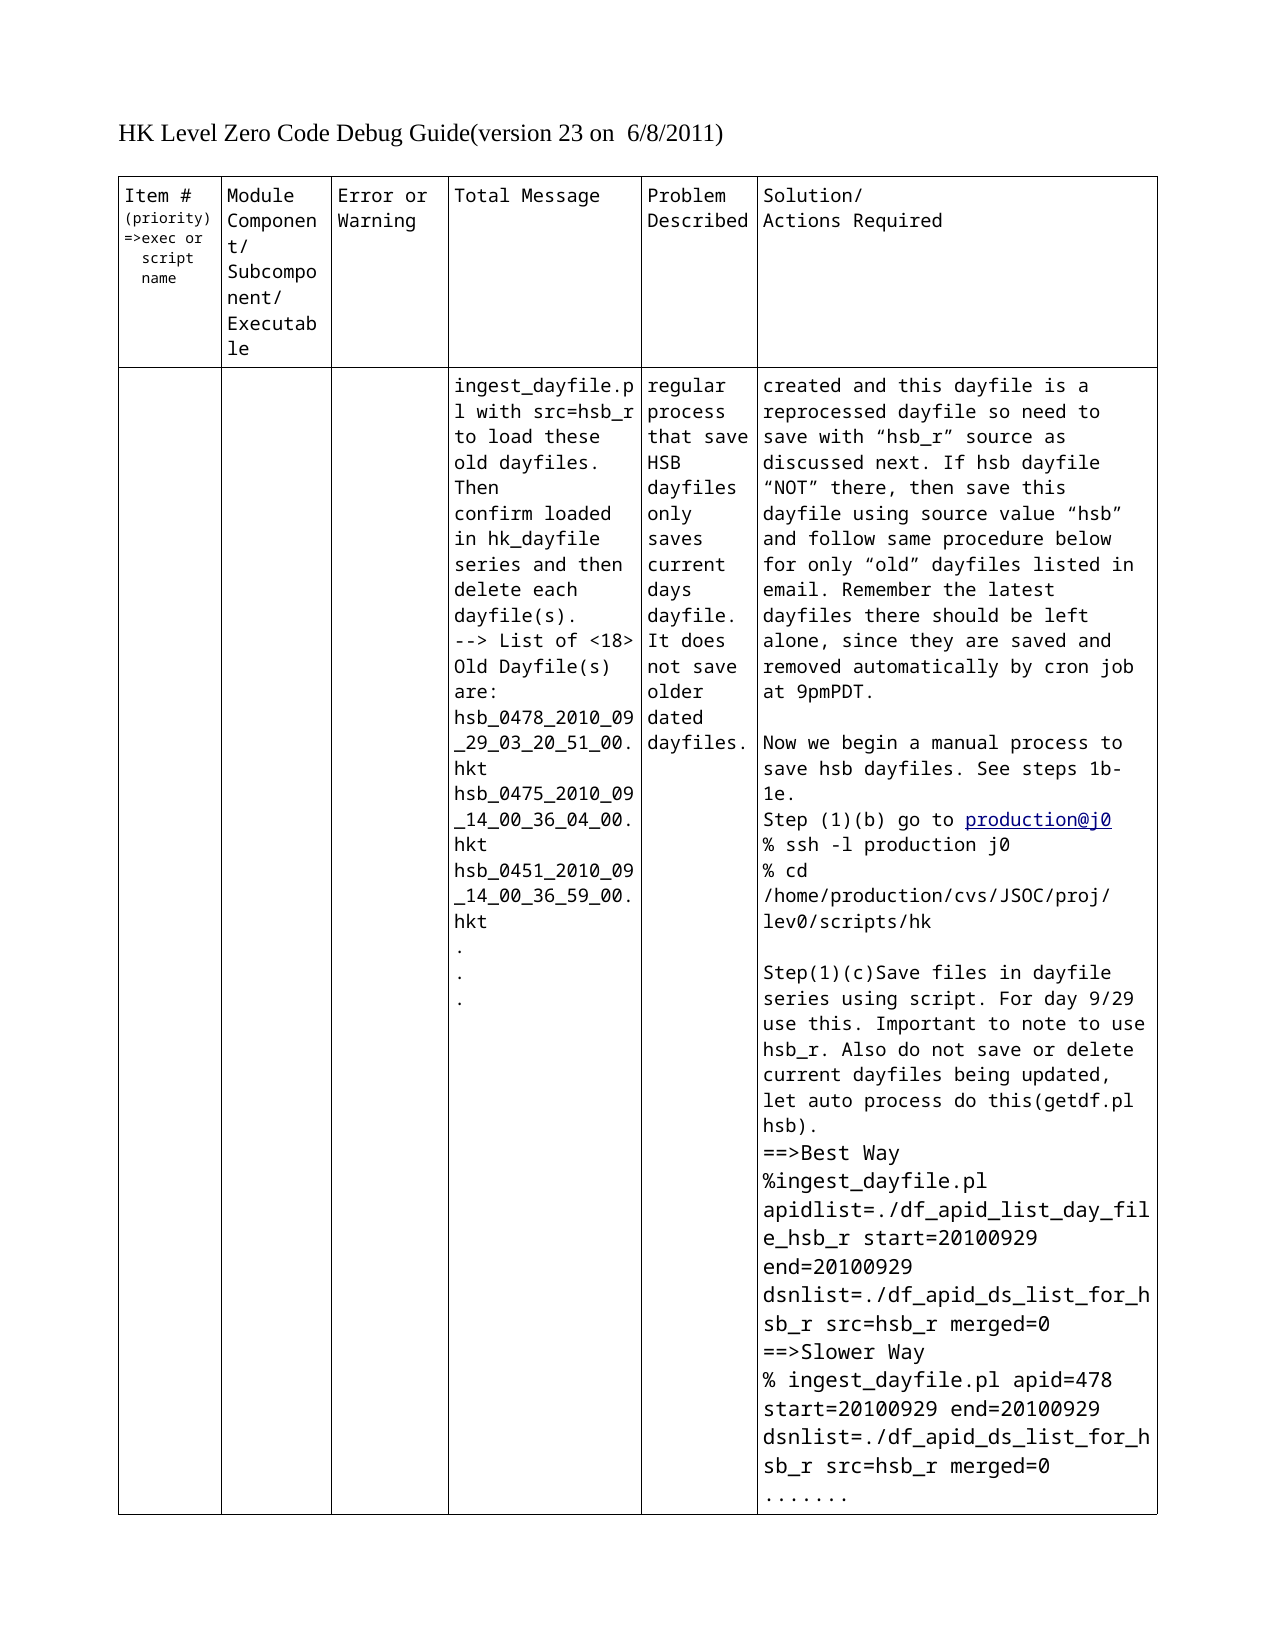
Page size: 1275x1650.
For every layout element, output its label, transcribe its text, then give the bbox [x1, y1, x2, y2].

table_header Solution/ Actions Required [758, 177, 1157, 367]
table_cell [222, 368, 331, 1513]
table_cell [332, 368, 448, 1513]
table_header Module Component/ Subcomponent/ Executable [222, 177, 331, 367]
table_cell created and this dayfile is a reprocessed dayfile so need to save with “hsb_r” source as discussed next. If hsb dayfile “NOT” there, then save this dayfile using source value “hsb” and follow same procedure below for only “old” dayfiles listed in email. Remember the latest dayfiles there should be left alone, since they are saved and removed automatically by cron job at 9pmPDT. Now we begin a manual process to save hsb dayfiles. See steps 1b-1e. Step (1)(b) go to production@j0 % ssh -l production j0 % cd /home/production/cvs/JSOC/proj/lev0/scripts/hk Step(1)(c)Save files in dayfile series using script. For day 9/29 use this. Important to note to use hsb_r. Also do not save or delete current dayfiles being updated, let auto process do this(getdf.pl hsb). ==>Best Way %ingest_dayfile.pl apidlist=./df_apid_list_day_file_hsb_r start=20100929 end=20100929 dsnlist=./df_apid_ds_list_for_hsb_r src=hsb_r merged=0 ==>Slower Way % ingest_dayfile.pl apid=478 start=20100929 end=20100929 dsnlist=./df_apid_ds_list_for_hsb_r src=hsb_r merged=0 ....... [758, 368, 1157, 1513]
table_header Total Message [449, 177, 641, 367]
table_cell [119, 368, 221, 1513]
table_header Item # (priority) =>exec or script name [119, 177, 221, 367]
table_cell ingest_dayfile.pl with src=hsb_r to load these old dayfiles. Then confirm loaded in hk_dayfile series and then delete each dayfile(s). --> List of <18> Old Dayfile(s) are: hsb_0478_2010_09_29_03_20_51_00.hkt hsb_0475_2010_09_14_00_36_04_00.hkt hsb_0451_2010_09_14_00_36_59_00.hkt . . . [449, 368, 641, 1513]
table_header Error or Warning [332, 177, 448, 367]
table_cell regular process that save HSB dayfiles only saves current days dayfile. It does not save older dated dayfiles. [642, 368, 757, 1513]
table_header Problem Described [642, 177, 757, 367]
